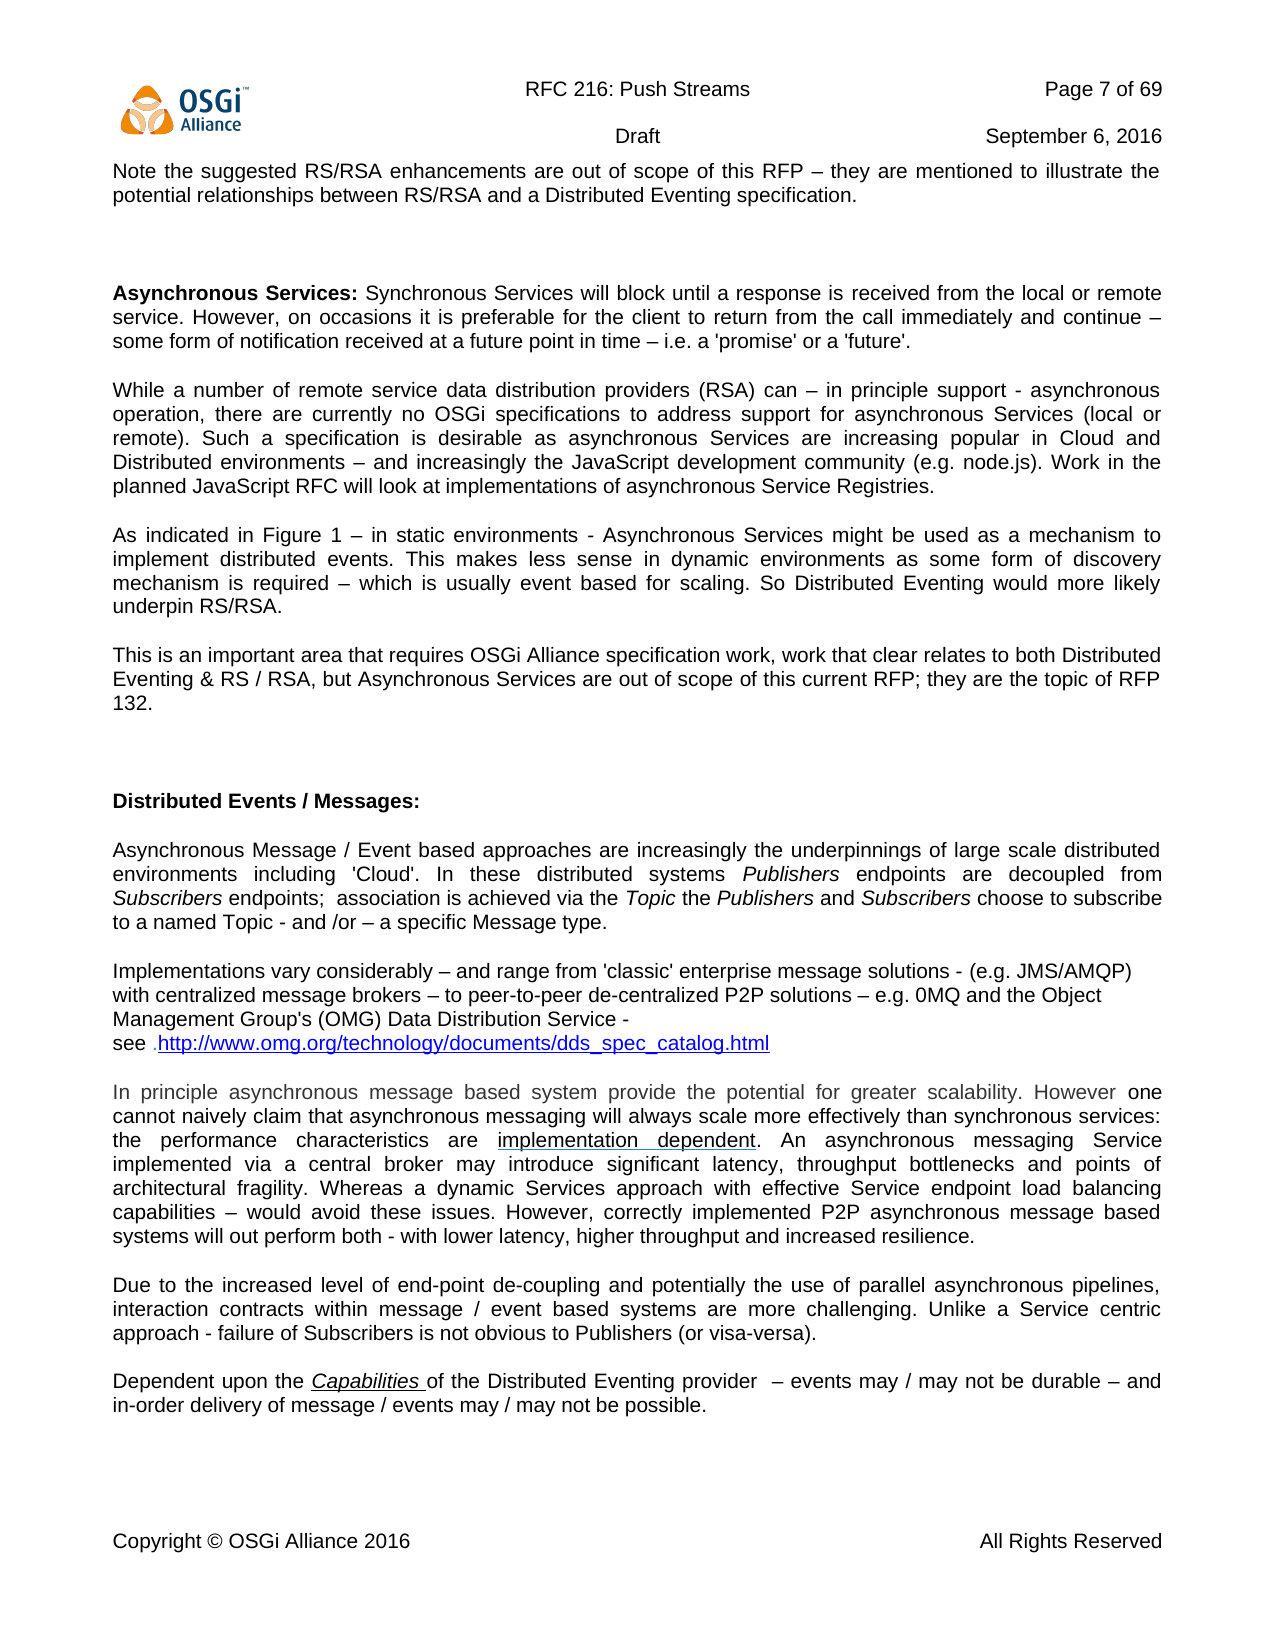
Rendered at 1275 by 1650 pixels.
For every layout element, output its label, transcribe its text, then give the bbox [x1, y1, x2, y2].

text Asynchronous Message / Event based approaches are increasingly the underpinnings of large scale distributed environments including 'Cloud'. In these distributed systems Publishers endpoints are decoupled from Subscribers endpoints; association is achieved via the Topic the Publishers and Subscribers choose to subscribe to a named Topic - and /or – a specific Message type. [112, 838, 1162, 934]
picture [113, 78, 257, 142]
text Distributed Events / Messages: [112, 789, 1162, 813]
text Due to the increased level of end-point de-coupling and potentially the use of parallel asynchronous pipelines, interaction contracts within message / event based systems are more challenging. Unlike a Service centric approach - failure of Subscribers is not obvious to Publishers (or visa-versa). [112, 1272, 1162, 1344]
text Dependent upon the Capabilities of the Distributed Eventing provider – events may / may not be durable – and in-order delivery of message / events may / may not be possible. [112, 1369, 1162, 1417]
text As indicated in Figure 1 – in static environments - Asynchronous Services might be used as a mechanism to implement distributed events. This makes less sense in dynamic environments as some form of discovery mechanism is required – which is usually event based for scaling. So Distributed Eventing would more likely underpin RS/RSA. [112, 522, 1162, 618]
text This is an important area that requires OSGi Alliance specification work, work that clear relates to both Distributed Eventing & RS / RSA, but Asynchronous Services are out of scope of this current RFP; they are the topic of RFP 132. [112, 643, 1162, 715]
text Implementations vary considerably – and range from 'classic' enterprise message solutions - (e.g. JMS/AMQP) with centralized message brokers – to peer-to-peer de-centralized P2P solutions – e.g. 0MQ and the Object Management Group's (OMG) Data Distribution Service - see .http://www.omg.org/technology/documents/dds_spec_catalog.html [112, 959, 1162, 1055]
text Note the suggested RS/RSA enhancements are out of scope of this RFP – they are mentioned to illustrate the potential relationships between RS/RSA and a Distributed Eventing specification. [112, 159, 1162, 207]
text In principle asynchronous message based system provide the potential for greater scalability. However one cannot naively claim that asynchronous messaging will always scale more effectively than synchronous services: the performance characteristics are implementation dependent. An asynchronous messaging Service implemented via a central broker may introduce significant latency, throughput bottlenecks and points of architectural fragility. Whereas a dynamic Services approach with effective Service endpoint load balancing capabilities – would avoid these issues. However, correctly implemented P2P asynchronous message based systems will out perform both - with lower latency, higher throughput and increased resilience. [112, 1080, 1162, 1247]
text While a number of remote service data distribution providers (RSA) can – in principle support - asynchronous operation, there are currently no OSGi specifications to address support for asynchronous Services (local or remote). Such a specification is desirable as asynchronous Services are increasing popular in Cloud and Distributed environments – and increasingly the JavaScript development community (e.g. node.js). Work in the planned JavaScript RFC will look at implementations of asynchronous Service Registries. [112, 378, 1162, 497]
text Asynchronous Services: Synchronous Services will block until a response is received from the local or remote service. However, on occasions it is preferable for the client to return from the call immediately and continue – some form of notification received at a future point in time – i.e. a 'promise' or a 'future'. [112, 281, 1162, 353]
